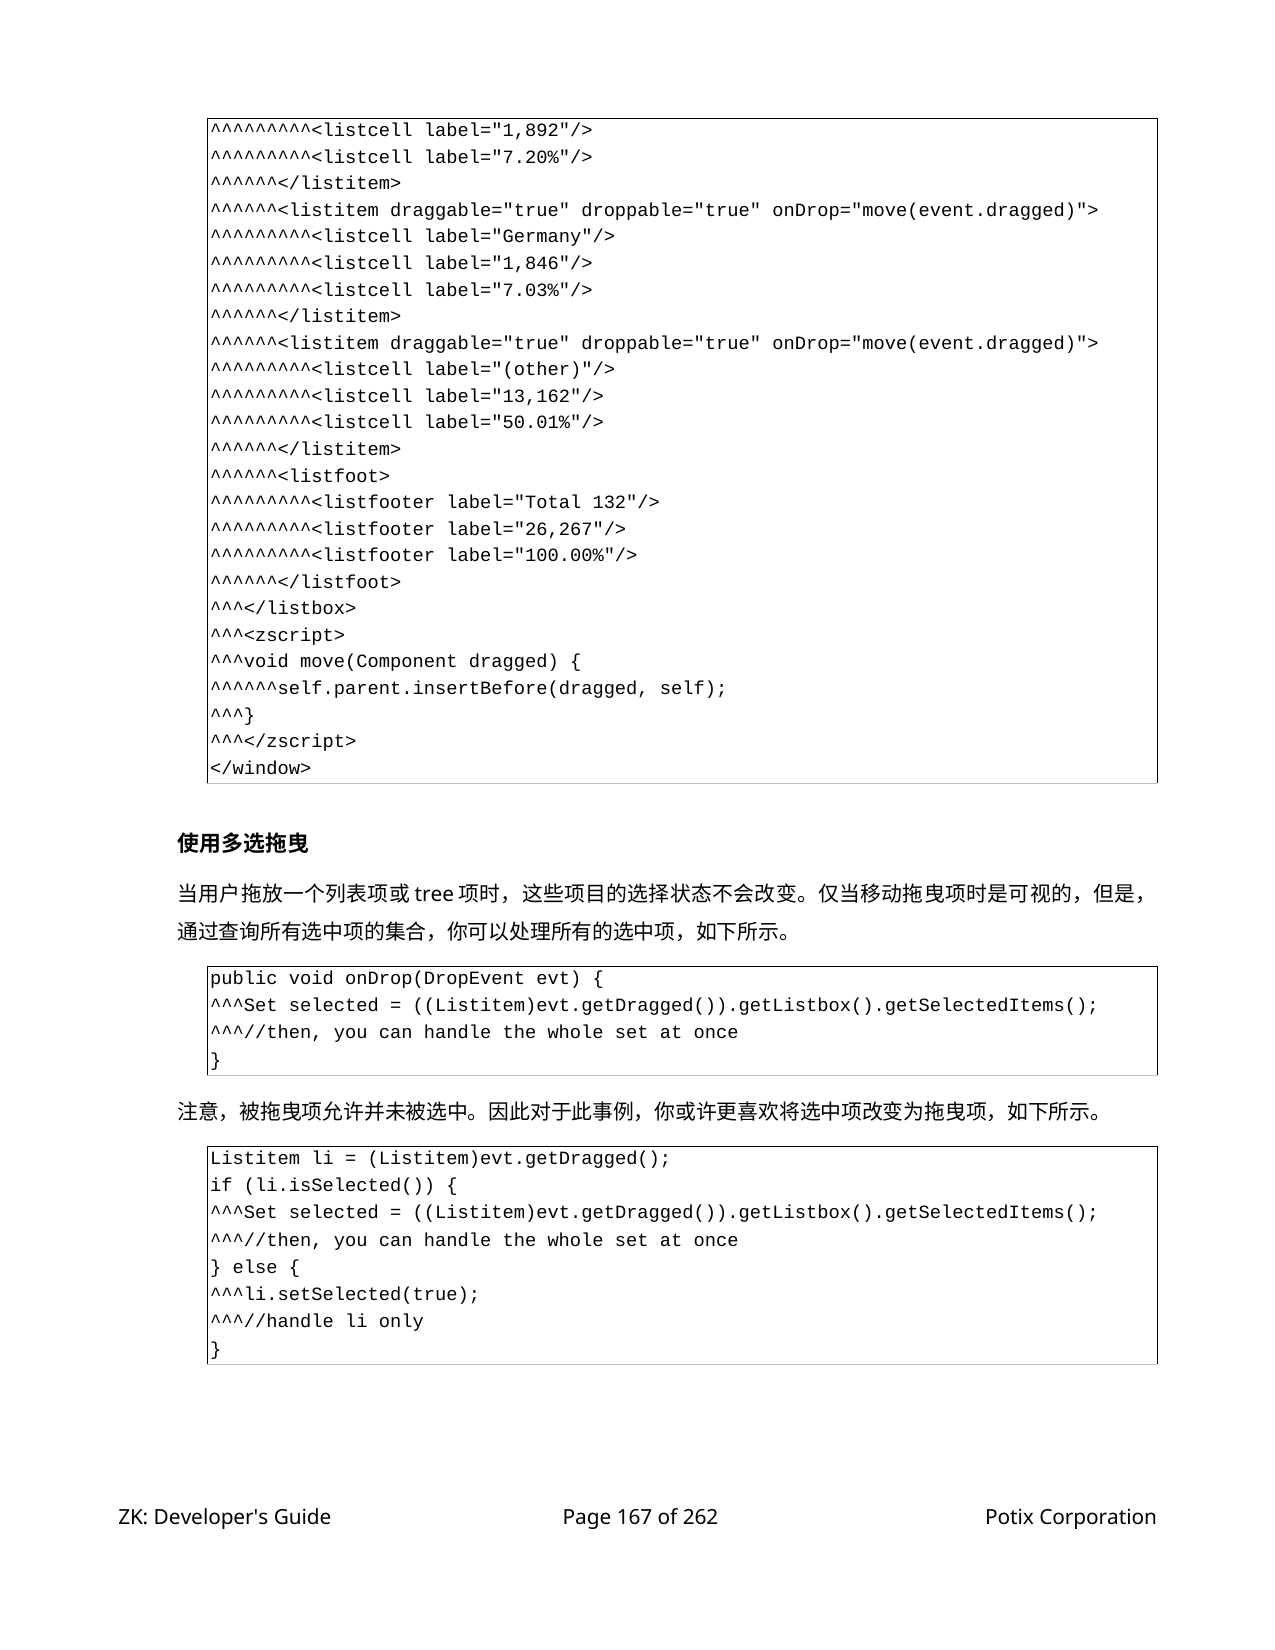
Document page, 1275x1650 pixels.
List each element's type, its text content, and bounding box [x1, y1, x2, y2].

text ^^^//then, you can handle the whole set at once [208, 1228, 1157, 1252]
text 当用户拖放一个列表项或tree项时，这些项目的选择状态不会改变。仅当移动拖曳项时是可视的，但是， 通过查询所有选中项的集合，你可以处理所有的选中项，如下所示。 [177, 878, 1157, 945]
text } [208, 1047, 1157, 1075]
text } [208, 1336, 1157, 1364]
text ^^^Set selected = ((Listitem)evt.getDragged()).getListbox().getSelectedItems(); [208, 993, 1157, 1017]
text public void onDrop(DropEvent evt) { [208, 967, 1157, 990]
text ^^^//handle li only [208, 1309, 1157, 1333]
text ^^^^^^^^^<listcell label="1,892"/> ^^^^^^^^^<listcell label="7.20%"/> ^^^^^^</listitem> ^^^^^^<listitem draggable="true" droppable="true" onDrop="move(event.dragged)"> ^^^^^^^^^<listcell label="Germany"/> ^^^^^^^^^<listcell label="1,846"/> ^^^^^^^^^<listcell label="7.03%"/> ^^^^^^</listitem> ^^^^^^<listitem draggable="true" droppable="true" onDrop="move(event.dragged)"> ^^^^^^^^^<listcell label="(other)"/> ^^^^^^^^^<listcell label="13,162"/> ^^^^^^^^^<listcell label="50.01%"/> ^^^^^^</listitem> ^^^^^^<listfoot> ^^^^^^^^^<listfooter label="Total 132"/> ^^^^^^^^^<listfooter label="26,267"/> ^^^^^^^^^<listfooter label="100.00%"/> ^^^^^^</listfoot> ^^^</listbox> ^^^<zscript> ^^^void move(Component dragged) { ^^^^^^self.parent.insertBefore(dragged, self); ^^^} ^^^</zscript> </window> [208, 119, 1157, 783]
text if (li.isSelected()) { [208, 1173, 1157, 1197]
text } else { [208, 1255, 1157, 1279]
text 注意，被拖曳项允许并未被选中。因此对于此事例，你或许更喜欢将选中项改变为拖曳项，如下所示。 [177, 1095, 1157, 1125]
text ^^^li.setSelected(true); [208, 1282, 1157, 1306]
text ^^^//then, you can handle the whole set at once [208, 1020, 1157, 1044]
text ^^^Set selected = ((Listitem)evt.getDragged()).getListbox().getSelectedItems(); [208, 1200, 1157, 1225]
text Listitem li = (Listitem)evt.getDragged(); [208, 1147, 1157, 1170]
subtitle 使用多选拖曳 [177, 825, 1157, 857]
